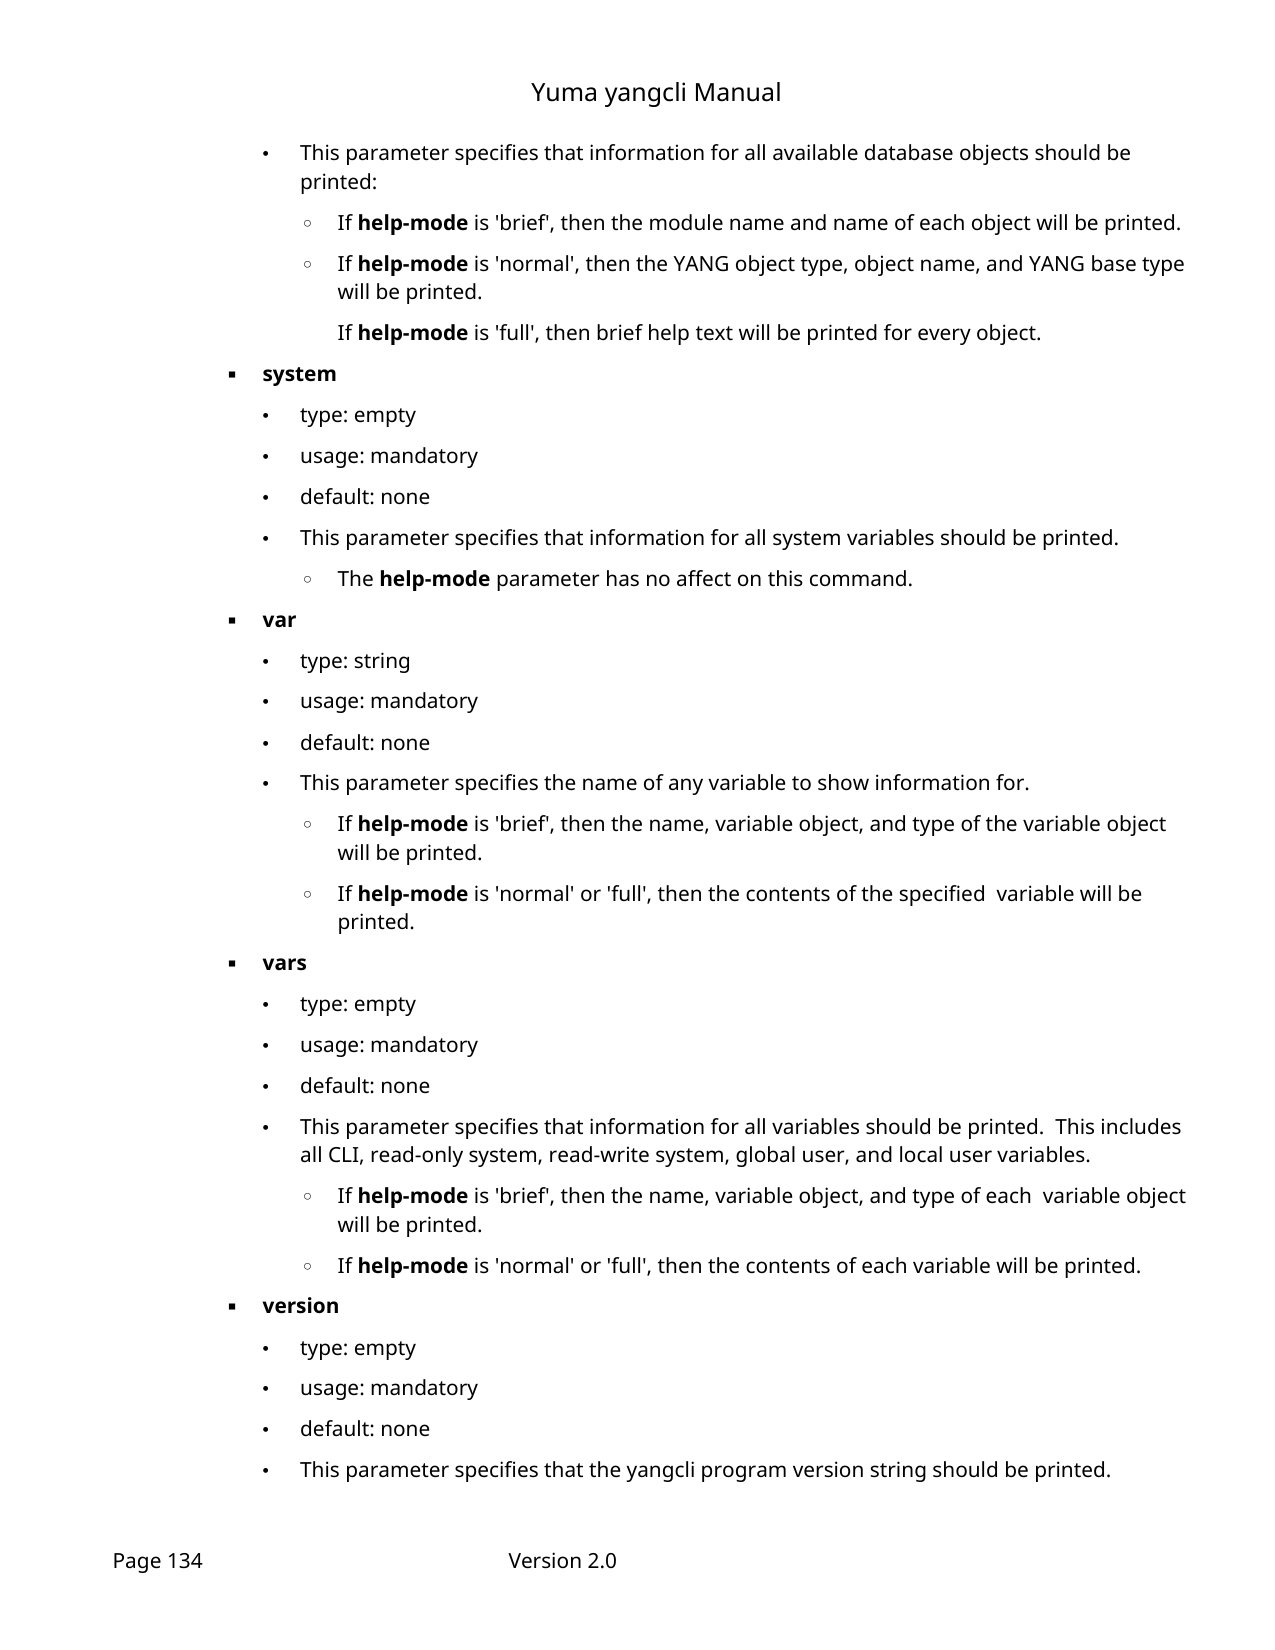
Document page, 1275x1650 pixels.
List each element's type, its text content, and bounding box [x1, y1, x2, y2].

list If help-mode is 'normal', then the YANG object type, object name, and YANG base type will be printed. [300, 249, 1200, 306]
list type: empty [262, 400, 1200, 428]
list usage: mandatory [262, 1030, 1200, 1058]
list If help-mode is 'brief', then the module name and name of each object will be printed. [300, 208, 1200, 236]
list version [225, 1292, 1200, 1320]
list If help-mode is 'full', then brief help text will be printed for every object. [300, 318, 1200, 347]
list If help-mode is 'normal' or 'full', then the contents of each variable will be printed. [300, 1251, 1200, 1279]
list This parameter specifies that information for all available database objects should be printed: [262, 138, 1200, 195]
list This parameter specifies that information for all system variables should be printed. [262, 523, 1200, 551]
list If help-mode is 'normal' or 'full', then the contents of the specified variable will be printed. [300, 879, 1200, 936]
list The help-mode parameter has no affect on this command. [300, 564, 1200, 592]
list var [225, 605, 1200, 633]
list default: none [262, 1071, 1200, 1099]
list default: none [262, 482, 1200, 510]
list type: empty [262, 989, 1200, 1018]
list default: none [262, 1414, 1200, 1443]
list type: string [262, 646, 1200, 674]
list vars [225, 948, 1200, 977]
list usage: mandatory [262, 1373, 1200, 1402]
list This parameter specifies the name of any variable to show information for. [262, 768, 1200, 797]
list default: none [262, 728, 1200, 756]
list This parameter specifies that the yangcli program version string should be printed. [262, 1455, 1200, 1484]
list If help-mode is 'brief', then the name, variable object, and type of each variable object will be printed. [300, 1181, 1200, 1238]
list If help-mode is 'brief', then the name, variable object, and type of the variable object will be printed. [300, 809, 1200, 866]
list usage: mandatory [262, 441, 1200, 469]
list type: empty [262, 1333, 1200, 1361]
list system [225, 359, 1200, 388]
list usage: mandatory [262, 687, 1200, 715]
list This parameter specifies that information for all variables should be printed. This includes all CLI, read-only system, read-write system, global user, and local user variables. [262, 1112, 1200, 1169]
